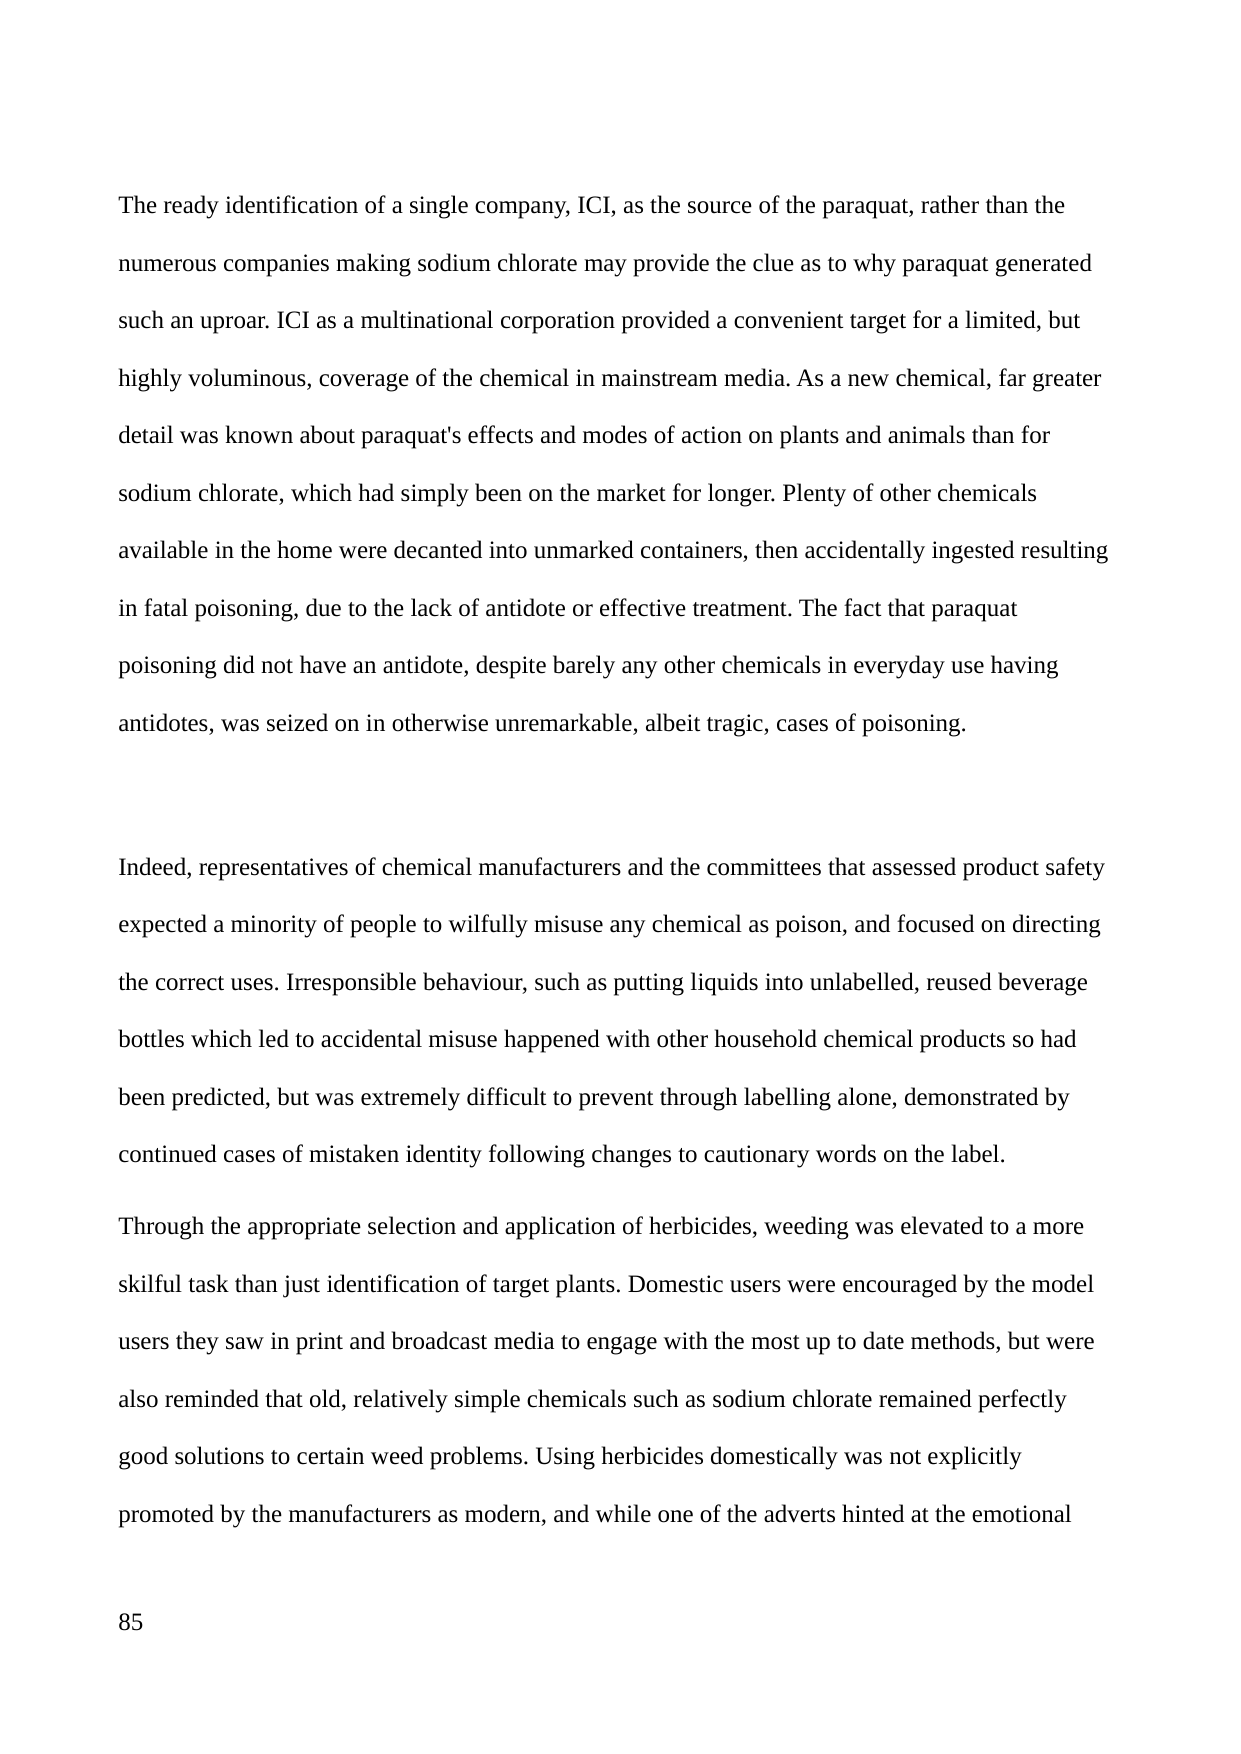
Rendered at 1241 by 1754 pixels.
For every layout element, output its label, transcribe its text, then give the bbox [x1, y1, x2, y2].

text The ready identification of a single company, ICI, as the source of the paraquat, rather than the numerous companies making sodium chlorate may provide the clue as to why paraquat generated such an uproar. ICI as a multinational corporation provided a convenient target for a limited, but highly voluminous, coverage of the chemical in mainstream media. As a new chemical, far greater detail was known about paraquat's effects and modes of action on plants and animals than for sodium chlorate, which had simply been on the market for longer. Plenty of other chemicals available in the home were decanted into unmarked containers, then accidentally ingested resulting in fatal poisoning, due to the lack of antidote or effective treatment. The fact that paraquat poisoning did not have an antidote, despite barely any other chemicals in everyday use having antidotes, was seized on in otherwise unremarkable, albeit tragic, cases of poisoning. [118, 190, 1122, 736]
text Indeed, representatives of chemical manufacturers and the committees that assessed product safety expected a minority of people to wilfully misuse any chemical as poison, and focused on directing the correct uses. Irresponsible behaviour, such as putting liquids into unlabelled, reused beverage bottles which led to accidental misuse happened with other household chemical products so had been predicted, but was extremely difficult to prevent through labelling alone, demonstrated by continued cases of mistaken identity following changes to cautionary words on the label. [118, 852, 1122, 1168]
text Through the appropriate selection and application of herbicides, weeding was elevated to a more skilful task than just identification of target plants. Domestic users were encouraged by the model users they saw in print and broadcast media to engage with the most up to date methods, but were also reminded that old, relatively simple chemicals such as sodium chlorate remained perfectly good solutions to certain weed problems. Using herbicides domestically was not explicitly promoted by the manufacturers as modern, and while one of the adverts hinted at the emotional [118, 1211, 1122, 1528]
